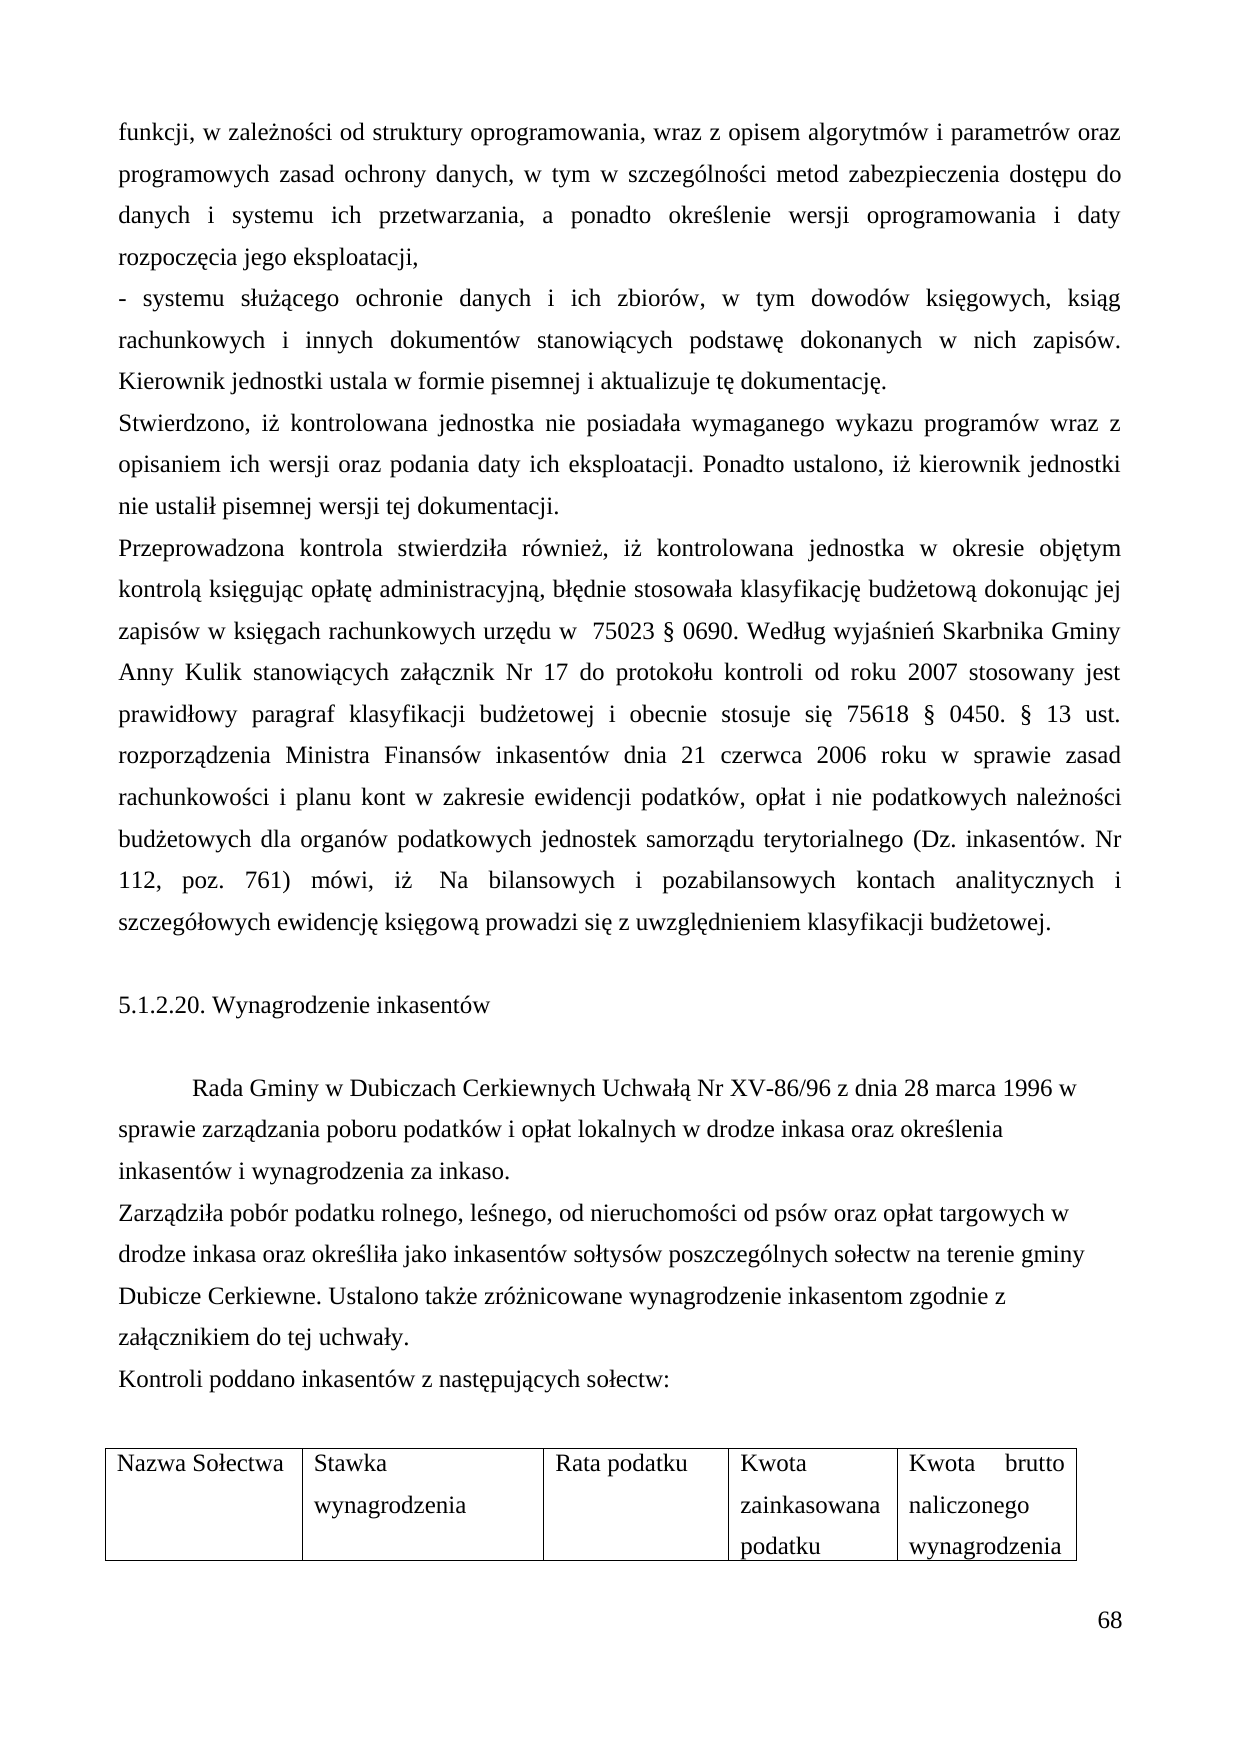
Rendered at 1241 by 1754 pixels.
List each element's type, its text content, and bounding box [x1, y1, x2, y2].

text funkcji, w zależności od struktury oprogramowania, wraz z opisem algorytmów i parametrów oraz programowych zasad ochrony danych, w tym w szczególności metod zabezpieczenia dostępu do danych i systemu ich przetwarzania, a ponadto określenie wersji oprogramowania i daty rozpoczęcia jego eksploatacji, [118, 118, 1122, 271]
table_header Nazwa Sołectwa [106, 1449, 302, 1560]
table_header Kwota brutto naliczonego wynagrodzenia [898, 1449, 1076, 1560]
text Przeprowadzona kontrola stwierdziła również, iż kontrolowana jednostka w okresie objętym kontrolą księgując opłatę administracyjną, błędnie stosowała klasyfikację budżetową dokonując jej zapisów w księgach rachunkowych urzędu w 75023 § 0690. Według wyjaśnień Skarbnika Gminy Anny Kulik stanowiących załącznik Nr 17 do protokołu kontroli od roku 2007 stosowany jest prawidłowy paragraf klasyfikacji budżetowej i obecnie stosuje się 75618 § 0450. § 13 ust. rozporządzenia Ministra Finansów inkasentów dnia 21 czerwca 2006 roku w sprawie zasad rachunkowości i planu kont w zakresie ewidencji podatków, opłat i nie podatkowych należności budżetowych dla organów podatkowych jednostek samorządu terytorialnego (Dz. inkasentów. Nr 112, poz. 761) mówi, iż Na bilansowych i pozabilansowych kontach analitycznych i szczegółowych ewidencję księgową prowadzi się z uwzględnieniem klasyfikacji budżetowej. [118, 534, 1122, 936]
table_header Rata podatku [544, 1449, 728, 1560]
text Stwierdzono, iż kontrolowana jednostka nie posiadała wymaganego wykazu programów wraz z opisaniem ich wersji oraz podania daty ich eksploatacji. Ponadto ustalono, iż kierownik jednostki nie ustalił pisemnej wersji tej dokumentacji. [118, 409, 1122, 520]
text Kontroli poddano inkasentów z następujących sołectw: [118, 1365, 1122, 1393]
text Zarządziła pobór podatku rolnego, leśnego, od nieruchomości od psów oraz opłat targowych w drodze inkasa oraz określiła jako inkasentów sołtysów poszczególnych sołectw na terenie gminy Dubicze Cerkiewne. Ustalono także zróżnicowane wynagrodzenie inkasentom zgodnie z załącznikiem do tej uchwały. [118, 1199, 1122, 1351]
text - systemu służącego ochronie danych i ich zbiorów, w tym dowodów księgowych, ksiąg rachunkowych i innych dokumentów stanowiących podstawę dokonanych w nich zapisów. Kierownik jednostki ustala w formie pisemnej i aktualizuje tę dokumentację. [118, 284, 1122, 395]
table_header Stawka wynagrodzenia [303, 1449, 543, 1560]
text 5.1.2.20. Wynagrodzenie inkasentów [118, 991, 1122, 1019]
table_header Kwota zainkasowana podatku [729, 1449, 897, 1560]
text Rada Gminy w Dubiczach Cerkiewnych Uchwałą Nr XV-86/96 z dnia 28 marca 1996 w sprawie zarządzania poboru podatków i opłat lokalnych w drodze inkasa oraz określenia inkasentów i wynagrodzenia za inkaso. [118, 1074, 1122, 1185]
